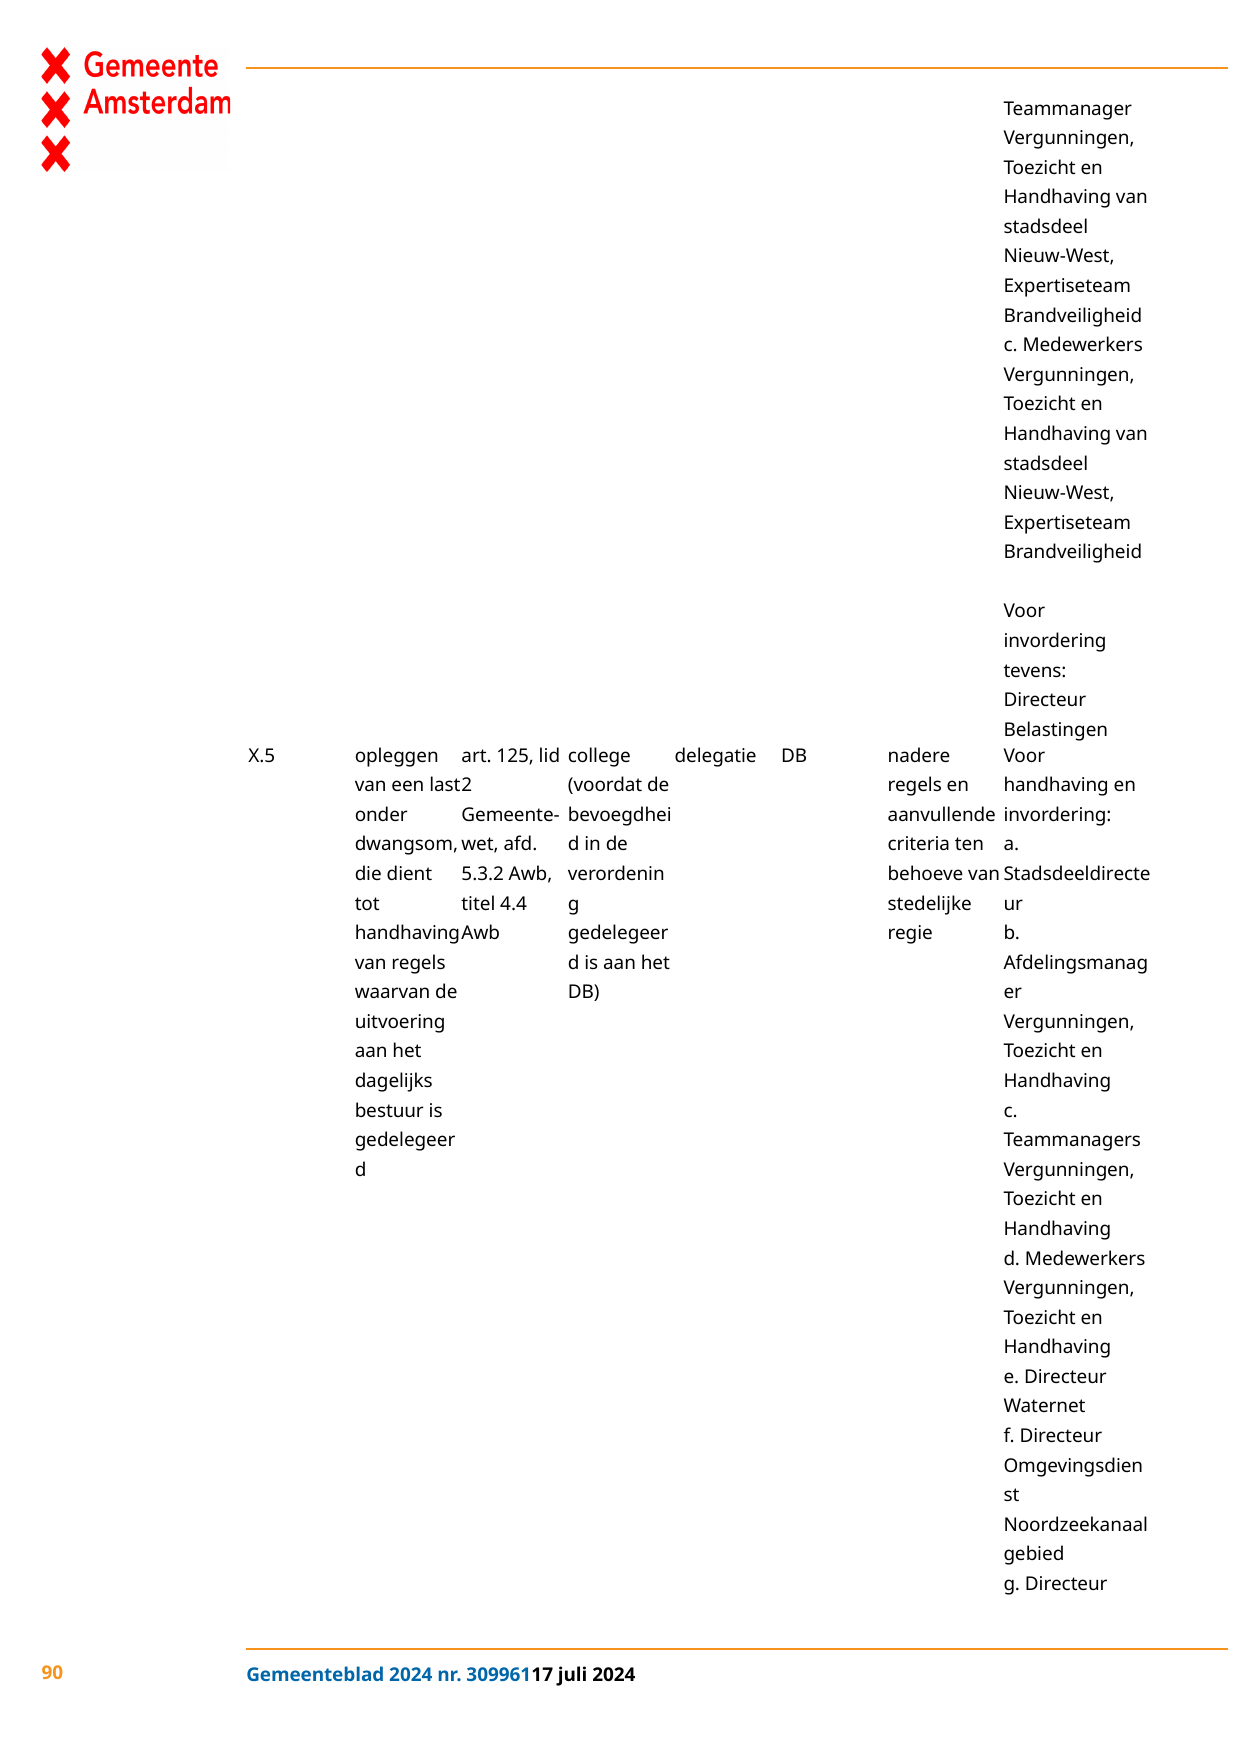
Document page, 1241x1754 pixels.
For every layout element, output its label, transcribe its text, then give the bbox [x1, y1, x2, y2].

table_cell [461, 95, 568, 742]
table_cell [568, 95, 674, 742]
table_cell [781, 95, 887, 742]
table_cell X.5 [248, 742, 354, 1596]
table_cell art. 125, lid 2 Gemeente-wet, afd. 5.3.2 Awb, titel 4.4 Awb [461, 742, 568, 1596]
table_cell nadere regels en aanvullende criteria ten behoeve van stedelijke regie [888, 742, 1003, 1596]
table_cell delegatie [674, 742, 781, 1596]
picture [41, 47, 231, 172]
table_cell [674, 95, 781, 742]
table_cell [355, 95, 461, 742]
table_cell DB [781, 742, 887, 1596]
table_cell [888, 95, 1003, 742]
table_cell opleggen van een last onder dwangsom, die dient tot handhaving van regels waarvan de uitvoering aan het dagelijks bestuur is gedelegeerd [355, 742, 461, 1596]
table_cell [248, 95, 354, 742]
table_cell college (voordat de bevoegdheid in de verordening gedelegeerd is aan het DB) [568, 742, 674, 1596]
table_cell Teammanager Vergunningen, Toezicht en Handhaving van stadsdeel Nieuw-West, Expertiseteam Brandveiligheid c. Medewerkers Vergunningen, Toezicht en Handhaving van stadsdeel Nieuw-West, Expertiseteam Brandveiligheid Voor invordering tevens: Directeur Belastingen [1003, 95, 1152, 742]
table_cell Voor handhaving en invordering: a. Stadsdeeldirecteur b. Afdelingsmanager Vergunningen, Toezicht en Handhaving c. Teammanagers Vergunningen, Toezicht en Handhaving d. Medewerkers Vergunningen, Toezicht en Handhaving e. Directeur Waternet f. Directeur Omgevingsdienst Noordzeekanaalgebied g. Directeur [1003, 742, 1152, 1596]
